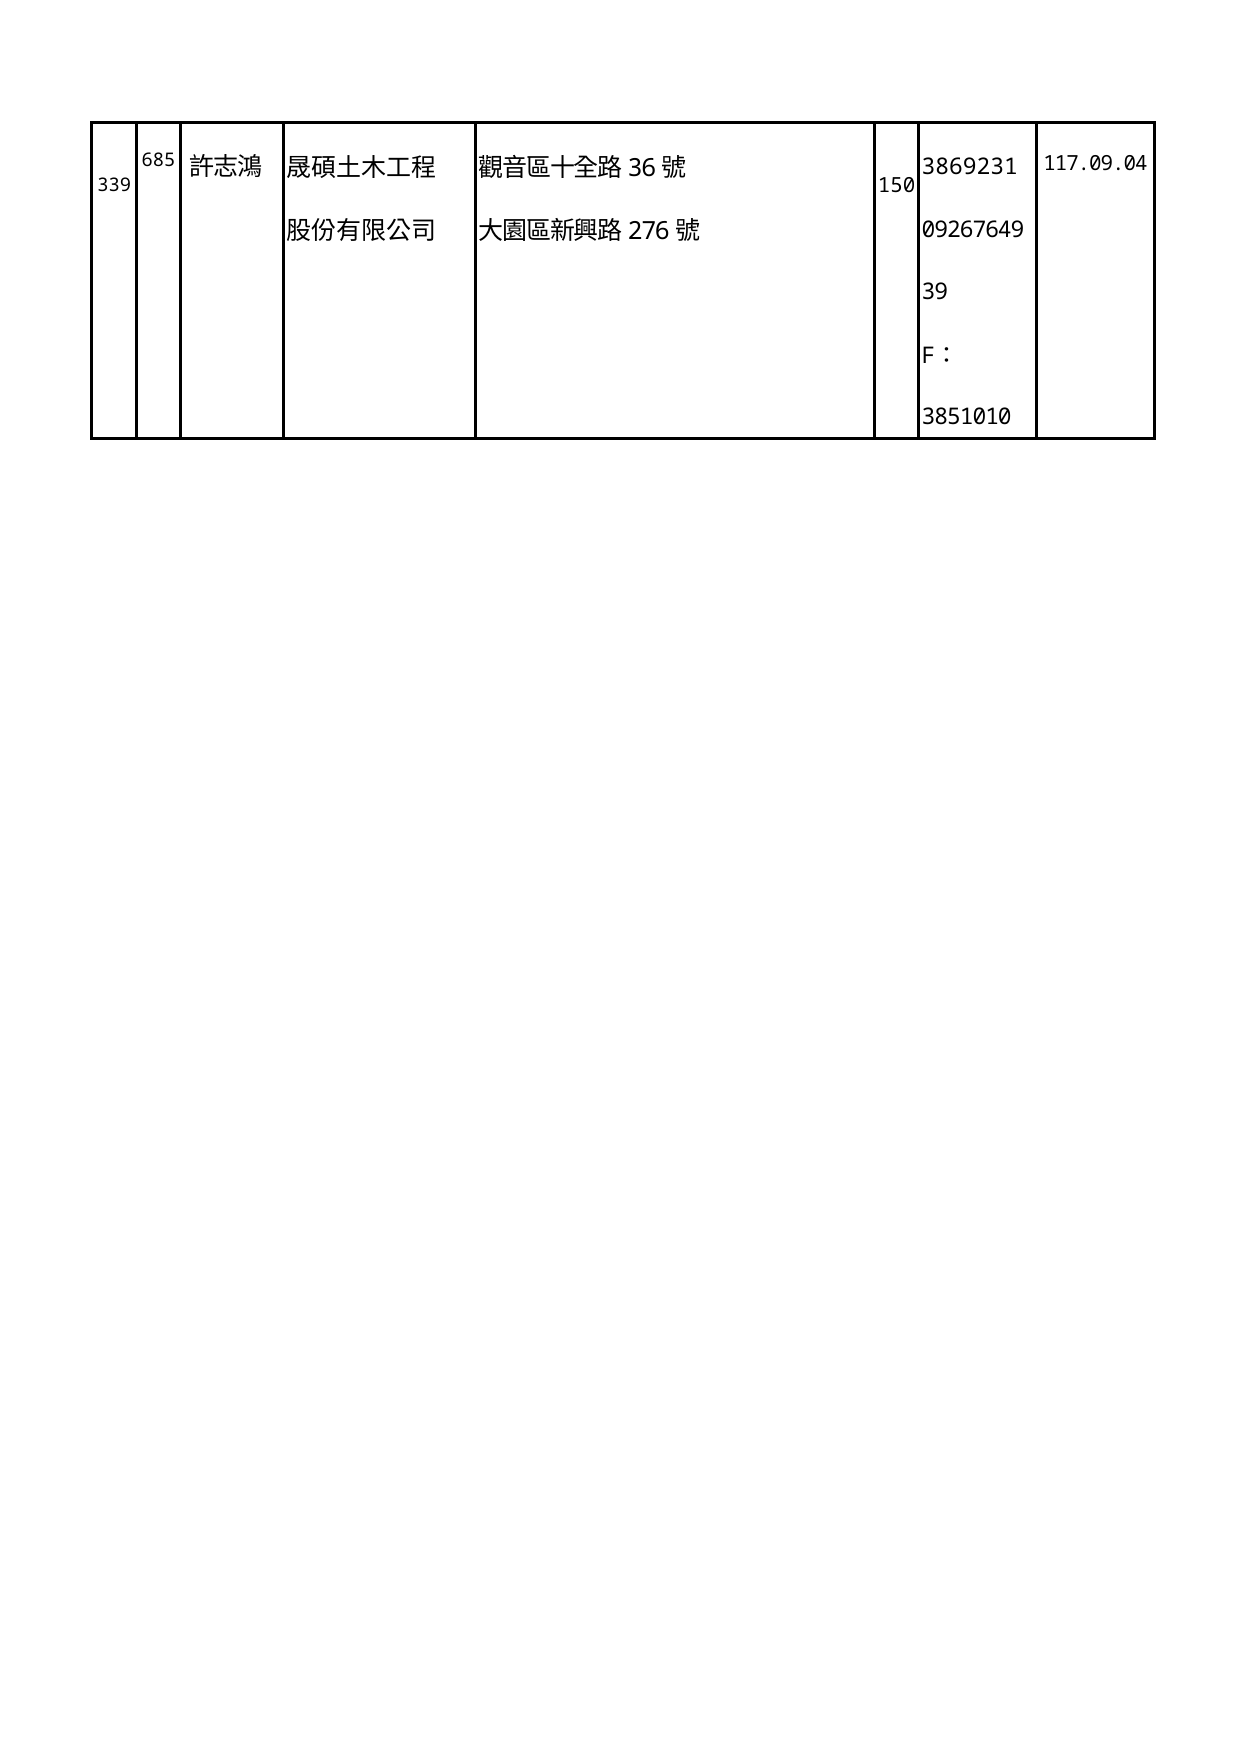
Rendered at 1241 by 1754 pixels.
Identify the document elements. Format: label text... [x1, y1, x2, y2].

table_cell 685 [138, 124, 179, 437]
table_cell 3869231 0926764939 F：3851010 [920, 124, 1035, 437]
table_cell 許志鴻 [182, 124, 282, 437]
table_cell 觀音區十全路36號 大園區新興路276號 [477, 124, 873, 437]
table_cell 117.09.04 [1038, 124, 1153, 437]
table_cell 339 [93, 124, 135, 437]
table_cell 晟碩土木工程 股份有限公司 [285, 124, 474, 437]
table_cell 150 [876, 124, 917, 437]
